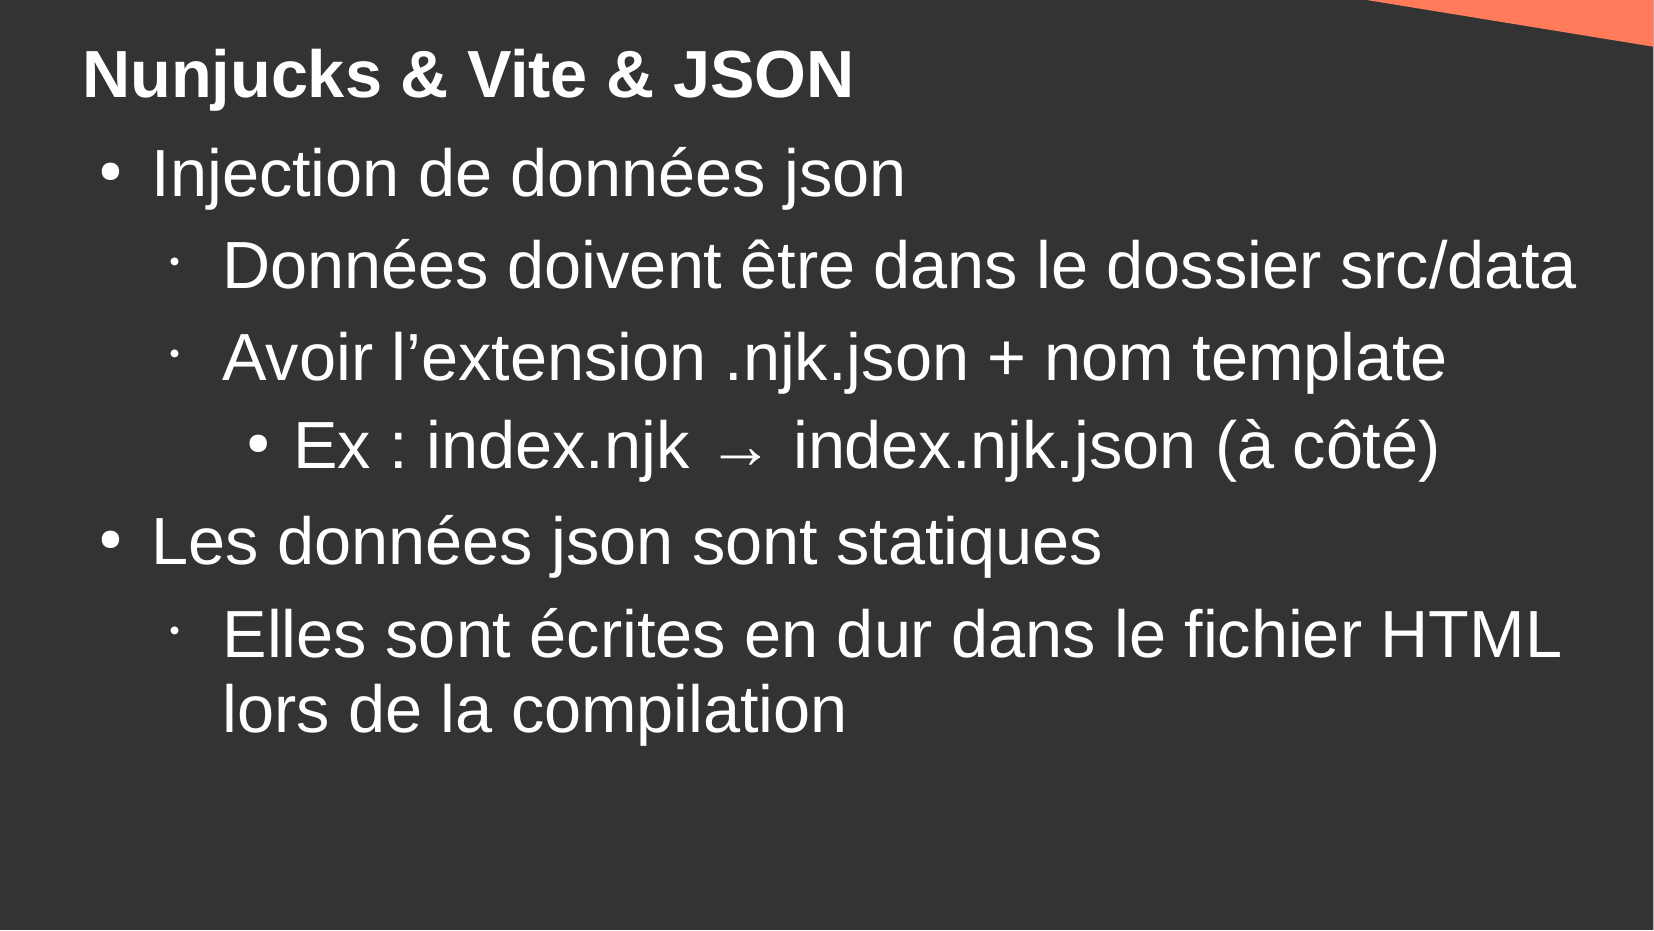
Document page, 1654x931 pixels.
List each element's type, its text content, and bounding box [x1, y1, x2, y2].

title Nunjucks & Vite & JSON [82, 37, 1571, 112]
text_box [1366, 0, 1654, 47]
list Injection de données json Données doivent être dans le dossier src/data Avoir l’extension .njk.json + nom template Ex : index.njk → index.njk.json (à côté) Les données json sont statiques Elles sont écrites en dur dans le fichier HTML lors de la compilation [80, 135, 1620, 886]
